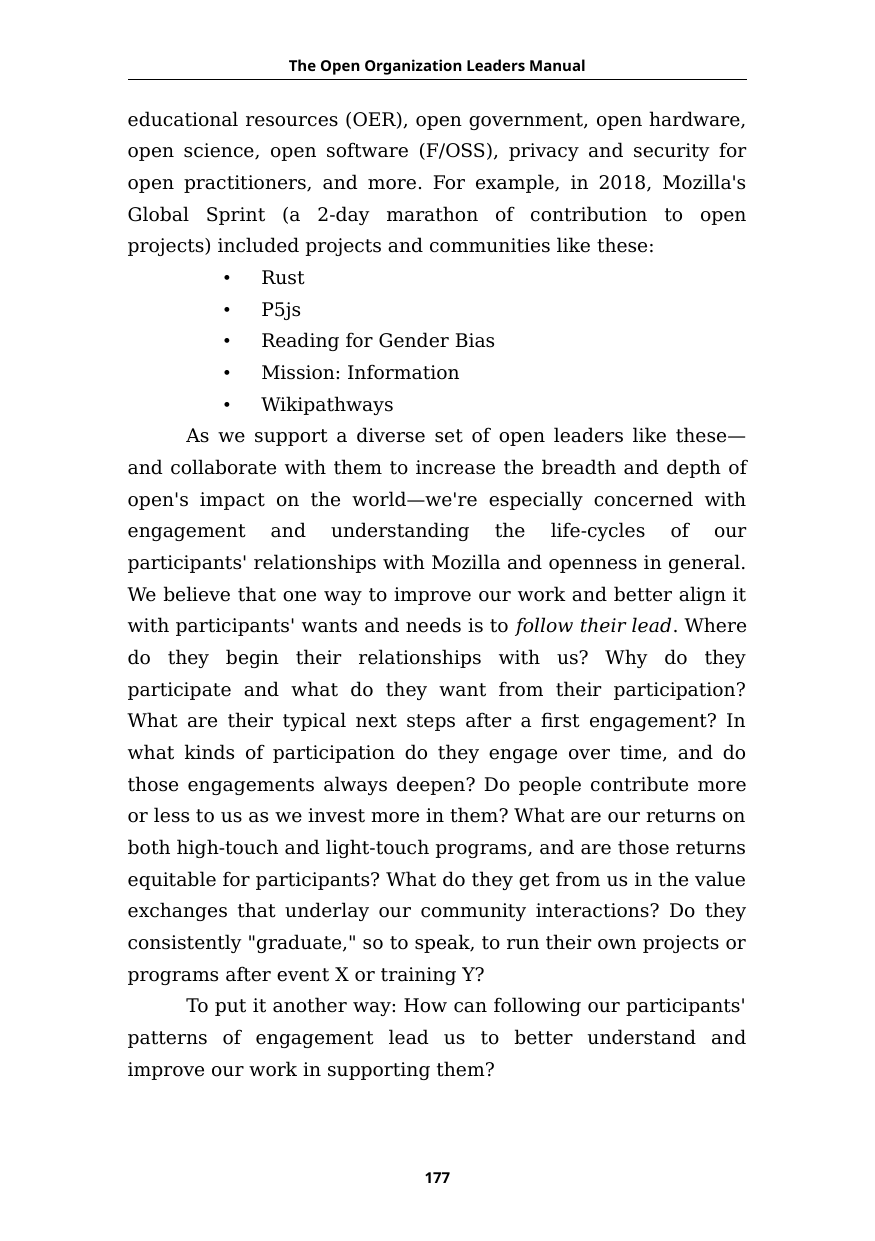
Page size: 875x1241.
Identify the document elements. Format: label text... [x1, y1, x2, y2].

text To put it another way: How can following our participants' patterns of engagement lead us to better understand and improve our work in supporting them? [127, 995, 747, 1081]
list Rust [223, 267, 747, 289]
list P5js [223, 299, 747, 321]
text educational resources (OER), open government, open hardware, open science, open software (F/OSS), privacy and security for open practitioners, and more. For example, in 2018, Mozilla's Global Sprint (a 2-day marathon of contribution to open projects) included projects and communities like these: [127, 109, 747, 257]
text As we support a diverse set of open leaders like these—and collaborate with them to increase the breadth and depth of open's impact on the world—we're especially concerned with engagement and understanding the life-cycles of our participants' relationships with Mozilla and openness in general. We believe that one way to improve our work and better align it with participants' wants and needs is to follow their lead. Where do they begin their relationships with us? Why do they participate and what do they want from their participation? What are their typical next steps after a first engagement? In what kinds of participation do they engage over time, and do those engagements always deepen? Do people contribute more or less to us as we invest more in them? What are our returns on both high-touch and light-touch programs, and are those returns equitable for participants? What do they get from us in the value exchanges that underlay our community interactions? Do they consistently "graduate," so to speak, to run their own projects or programs after event X or training Y? [127, 425, 747, 986]
list Reading for Gender Bias [223, 330, 747, 352]
list Mission: Information [223, 362, 747, 384]
list Wikipathways [223, 394, 747, 416]
